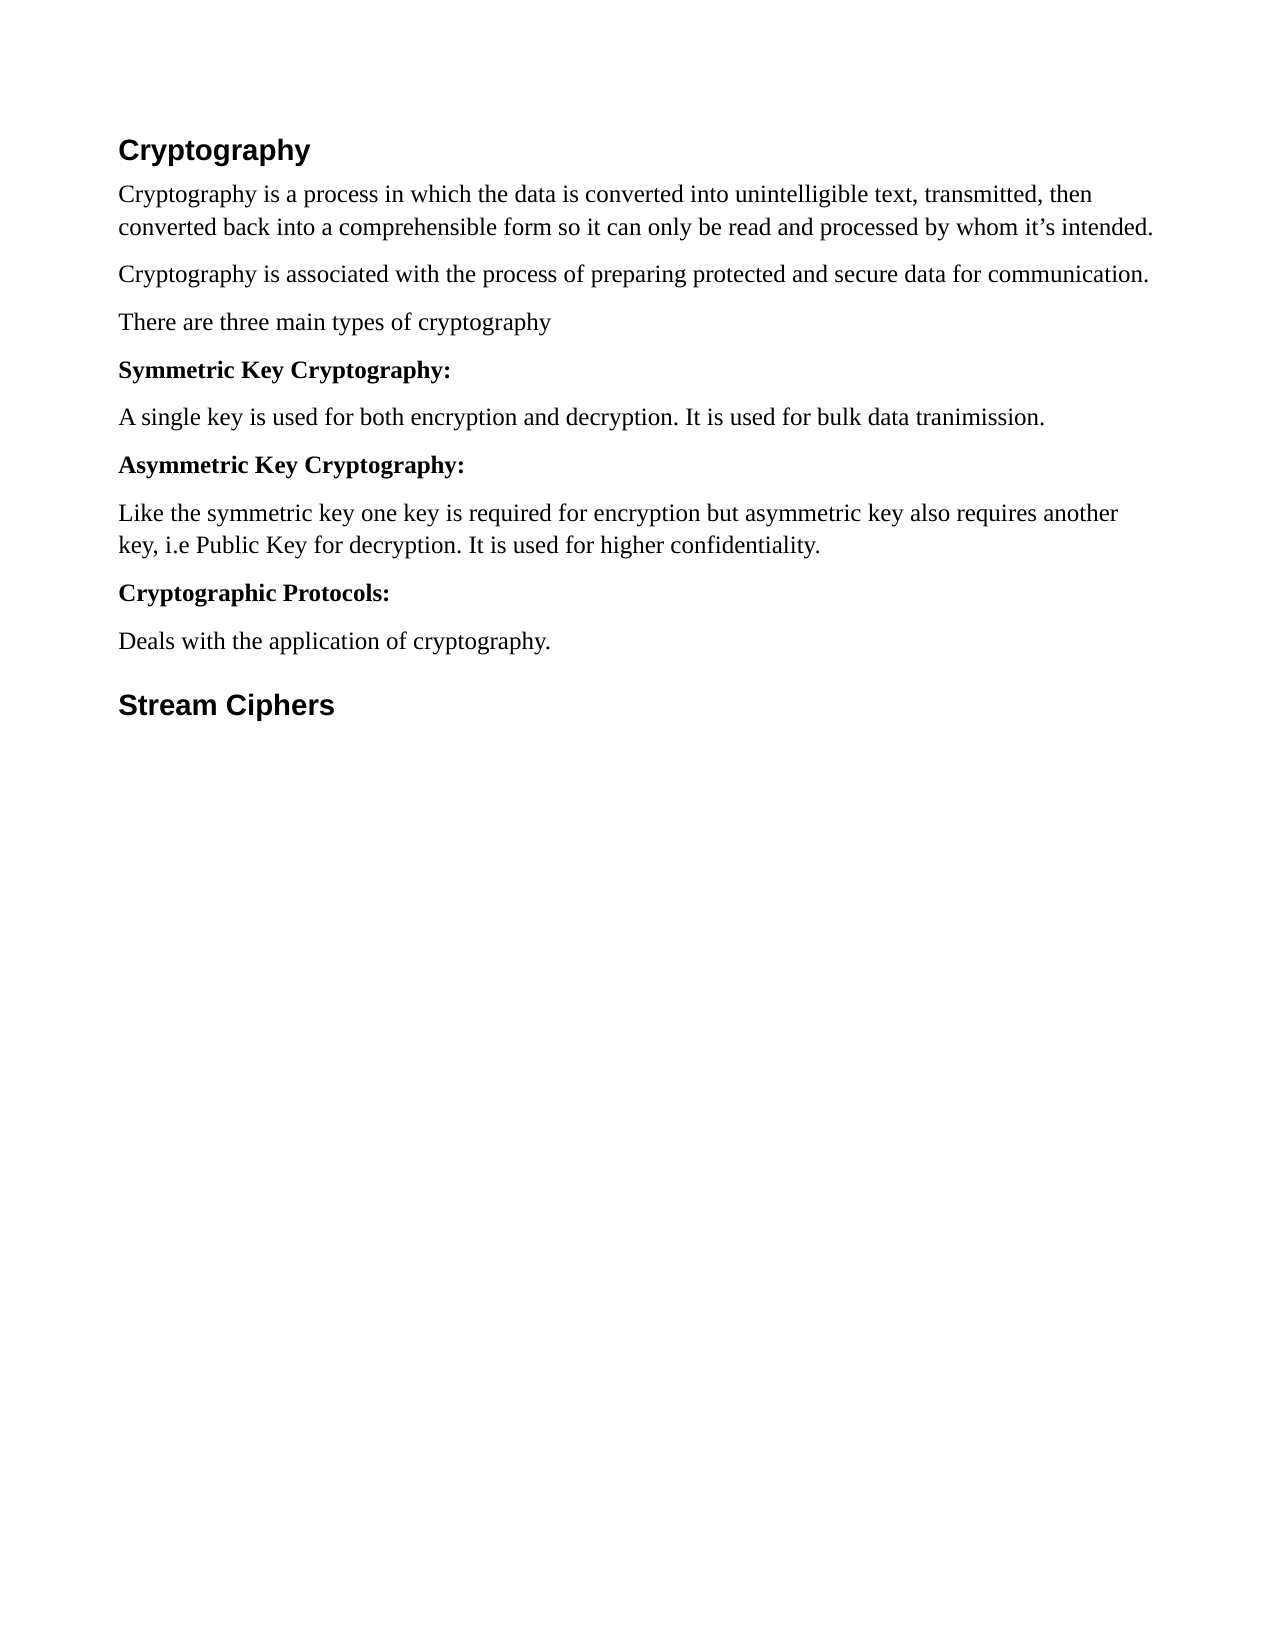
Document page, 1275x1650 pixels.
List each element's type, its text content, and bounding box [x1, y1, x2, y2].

text Like the symmetric key one key is required for encryption but asymmetric key also requires another key, i.e Public Key for decryption. It is used for higher confidentiality. [118, 498, 1157, 559]
text Cryptographic Protocols: [118, 578, 1157, 607]
subtitle Stream Ciphers [118, 688, 1157, 722]
text A single key is used for both encryption and decryption. It is used for bulk data tranimission. [118, 402, 1157, 431]
subtitle Cryptography [118, 133, 1157, 166]
text Asymmetric Key Cryptography: [118, 450, 1157, 479]
text There are three main types of cryptography [118, 307, 1157, 336]
text Symmetric Key Cryptography: [118, 355, 1157, 383]
text Cryptography is associated with the process of preparing protected and secure data for communication. [118, 259, 1157, 288]
text Deals with the application of cryptography. [118, 626, 1157, 654]
text Cryptography is a process in which the data is converted into unintelligible text, transmitted, then converted back into a comprehensible form so it can only be read and processed by whom it’s intended. [118, 179, 1157, 241]
